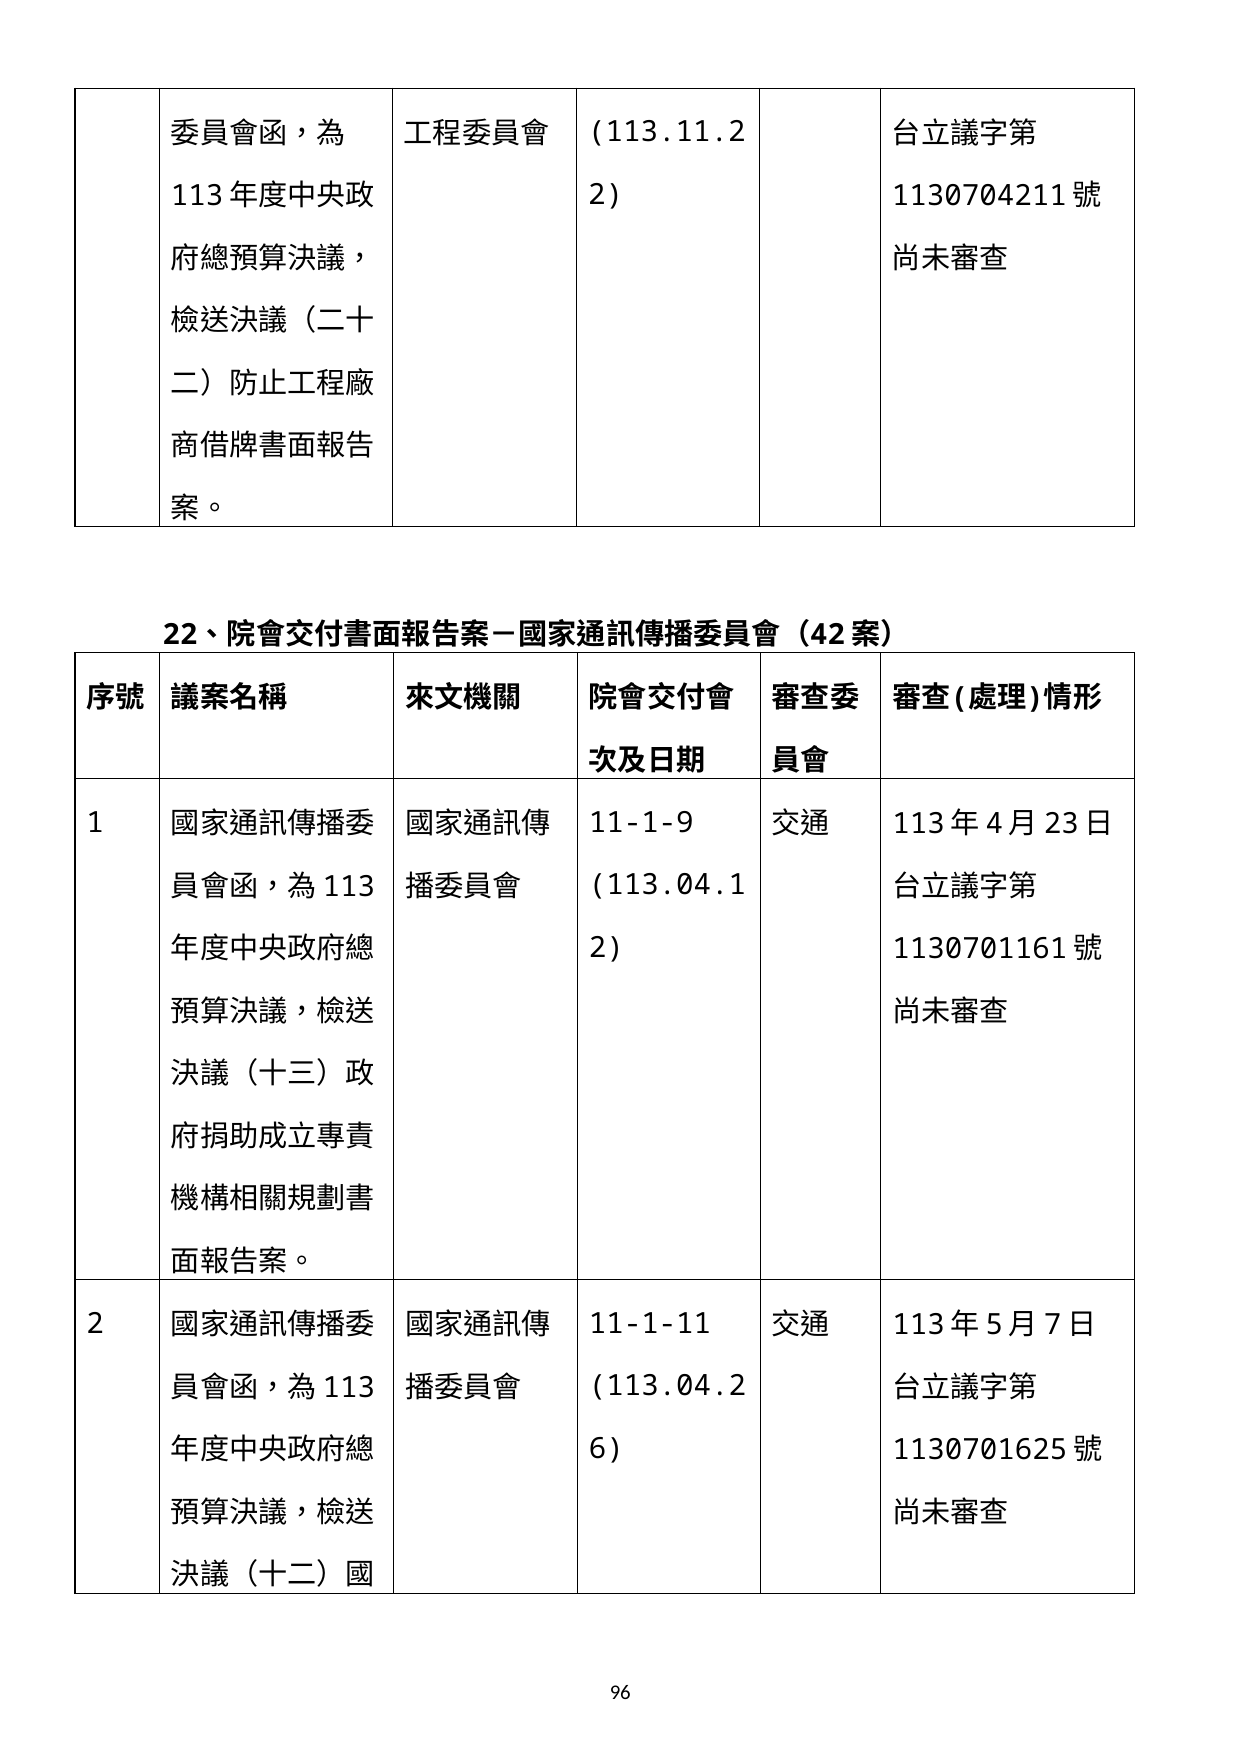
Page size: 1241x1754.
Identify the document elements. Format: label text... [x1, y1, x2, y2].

table_cell 委員會函，為113年度中央政府總預算決議，檢送決議（二十二）防止工程廠商借牌書面報告案。 [160, 89, 392, 526]
table_cell 1 [76, 779, 159, 1279]
table_cell 交通 [761, 1280, 880, 1593]
table_cell 台立議字第1130704211號 尚未審查 [881, 89, 1134, 526]
table_cell 113年4月23日 台立議字第1130701161號 尚未審查 [881, 779, 1134, 1279]
table_cell (113.11.22) [577, 89, 759, 526]
table_header 院會交付會次及日期 [578, 653, 760, 778]
table_cell [76, 89, 159, 526]
table_header 序號 [76, 653, 159, 778]
table_cell 11-1-11 (113.04.26) [578, 1280, 760, 1593]
table_cell 國家通訊傳播委員會 [394, 779, 577, 1279]
table_cell 交通 [761, 779, 880, 1279]
table_cell 113年5月7日 台立議字第1130701625號 尚未審查 [881, 1280, 1134, 1593]
table_cell 工程委員會 [393, 89, 576, 526]
table_cell 國家通訊傳播委員會 [394, 1280, 577, 1593]
table_cell 11-1-9 (113.04.12) [578, 779, 760, 1279]
subtitle 22、院會交付書面報告案－國家通訊傳播委員會（42案） [75, 590, 1165, 652]
table_header 議案名稱 [160, 653, 393, 778]
table_cell 國家通訊傳播委員會函，為113年度中央政府總預算決議，檢送決議（十二）國 [160, 1280, 393, 1593]
table_cell 2 [76, 1280, 159, 1593]
table_header 審查委員會 [761, 653, 880, 778]
table_cell [760, 89, 880, 526]
table_header 審查(處理)情形 [881, 653, 1134, 778]
table_header 來文機關 [394, 653, 577, 778]
table_cell 國家通訊傳播委員會函，為113年度中央政府總預算決議，檢送決議（十三）政府捐助成立專責機構相關規劃書面報告案。 [160, 779, 393, 1279]
